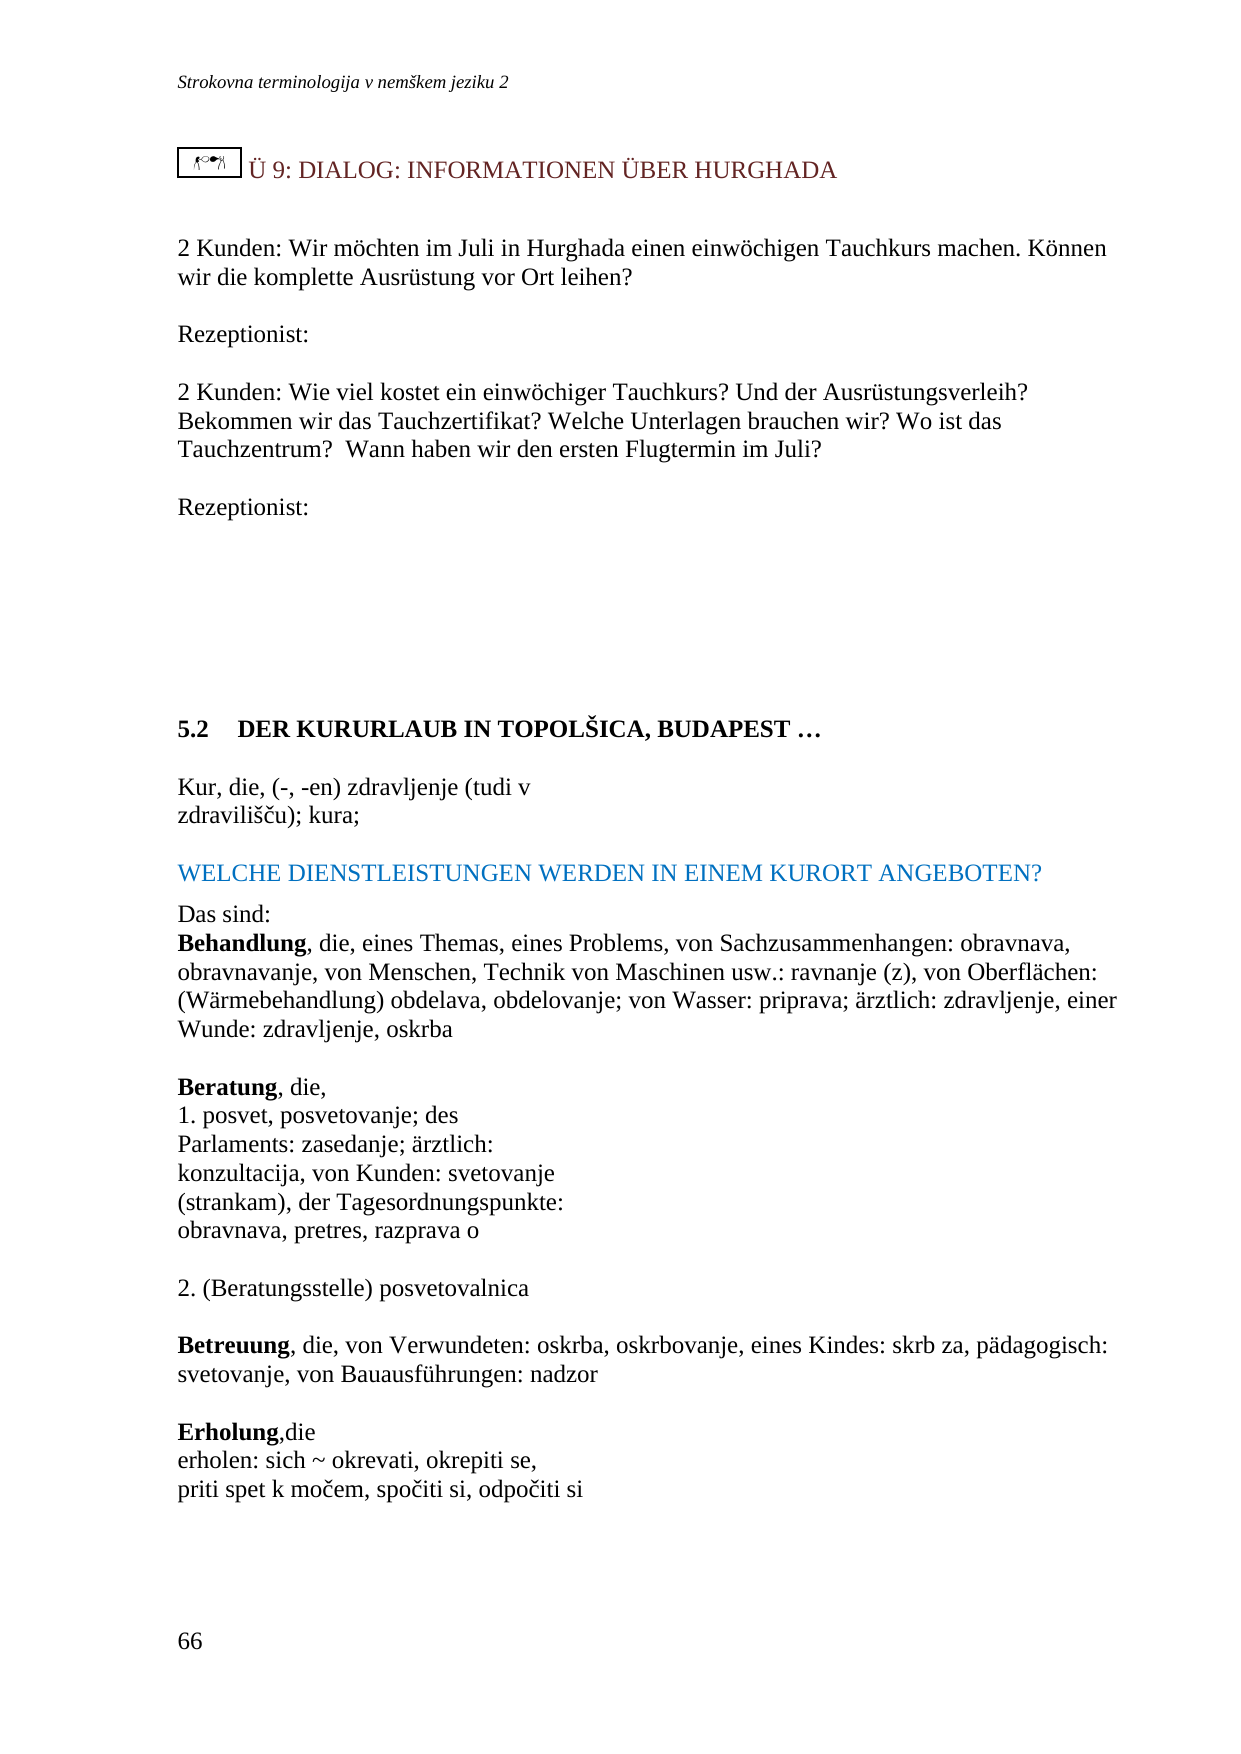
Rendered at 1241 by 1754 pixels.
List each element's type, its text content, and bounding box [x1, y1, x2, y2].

picture [193, 156, 226, 170]
text 2. (Beratungsstelle) posvetovalnica [177, 1273, 1122, 1302]
text (strankam), der Tagesordnungspunkte: [177, 1187, 1122, 1215]
text Ü 9: DIALOG: INFORMATIONEN ÜBER HURGHADA [177, 147, 1122, 184]
text 1. posvet, posvetovanje; des [177, 1100, 1122, 1129]
text Beratung, die, [177, 1072, 1122, 1100]
text Behandlung, die, eines Themas, eines Problems, von Sachzusammenhangen: obravnava, obravnavanje, von Menschen, Technik von Maschinen usw.: ravnanje (z), von Oberflächen: (Wärmebehandlung) obdelava, obdelovanje; von Wasser: priprava; ärztlich: zdravljenje, einer Wunde: zdravljenje, oskrba [177, 928, 1122, 1043]
text Kur, die, (-, -en) zdravljenje (tudi v [177, 772, 1122, 800]
text konzultacija, von Kunden: svetovanje [177, 1158, 1122, 1187]
text Erholung,die [177, 1417, 1122, 1445]
text Das sind: [177, 899, 1122, 928]
text 2 Kunden: Wir möchten im Juli in Hurghada einen einwöchigen Tauchkurs machen. Können wir die komplette Ausrüstung vor Ort leihen? [177, 233, 1122, 291]
text WELCHE DIENSTLEISTUNGEN WERDEN IN EINEM KURORT ANGEBOTEN? [177, 858, 1122, 887]
text Rezeptionist: [177, 492, 1122, 521]
text Betreuung, die, von Verwundeten: oskrba, oskrbovanje, eines Kindes: skrb za, pädagogisch: svetovanje, von Bauausführungen: nadzor [177, 1330, 1122, 1388]
text zdravilišču); kura; [177, 800, 1122, 829]
text priti spet k močem, spočiti si, odpočiti si [177, 1474, 1122, 1503]
text Parlaments: zasedanje; ärztlich: [177, 1129, 1122, 1158]
text Rezeptionist: [177, 319, 1122, 348]
text 2 Kunden: Wie viel kostet ein einwöchiger Tauchkurs? Und der Ausrüstungsverleih? Bekommen wir das Tauchzertifikat? Welche Unterlagen brauchen wir? Wo ist das Tauchzentrum? Wann haben wir den ersten Flugtermin im Juli? [177, 377, 1122, 463]
text erholen: sich ~ okrevati, okrepiti se, [177, 1445, 1122, 1474]
subtitle DER KURURLAUB IN TOPOLŠICA, BUDAPEST … [177, 714, 1122, 743]
text obravnava, pretres, razprava o [177, 1215, 1122, 1244]
